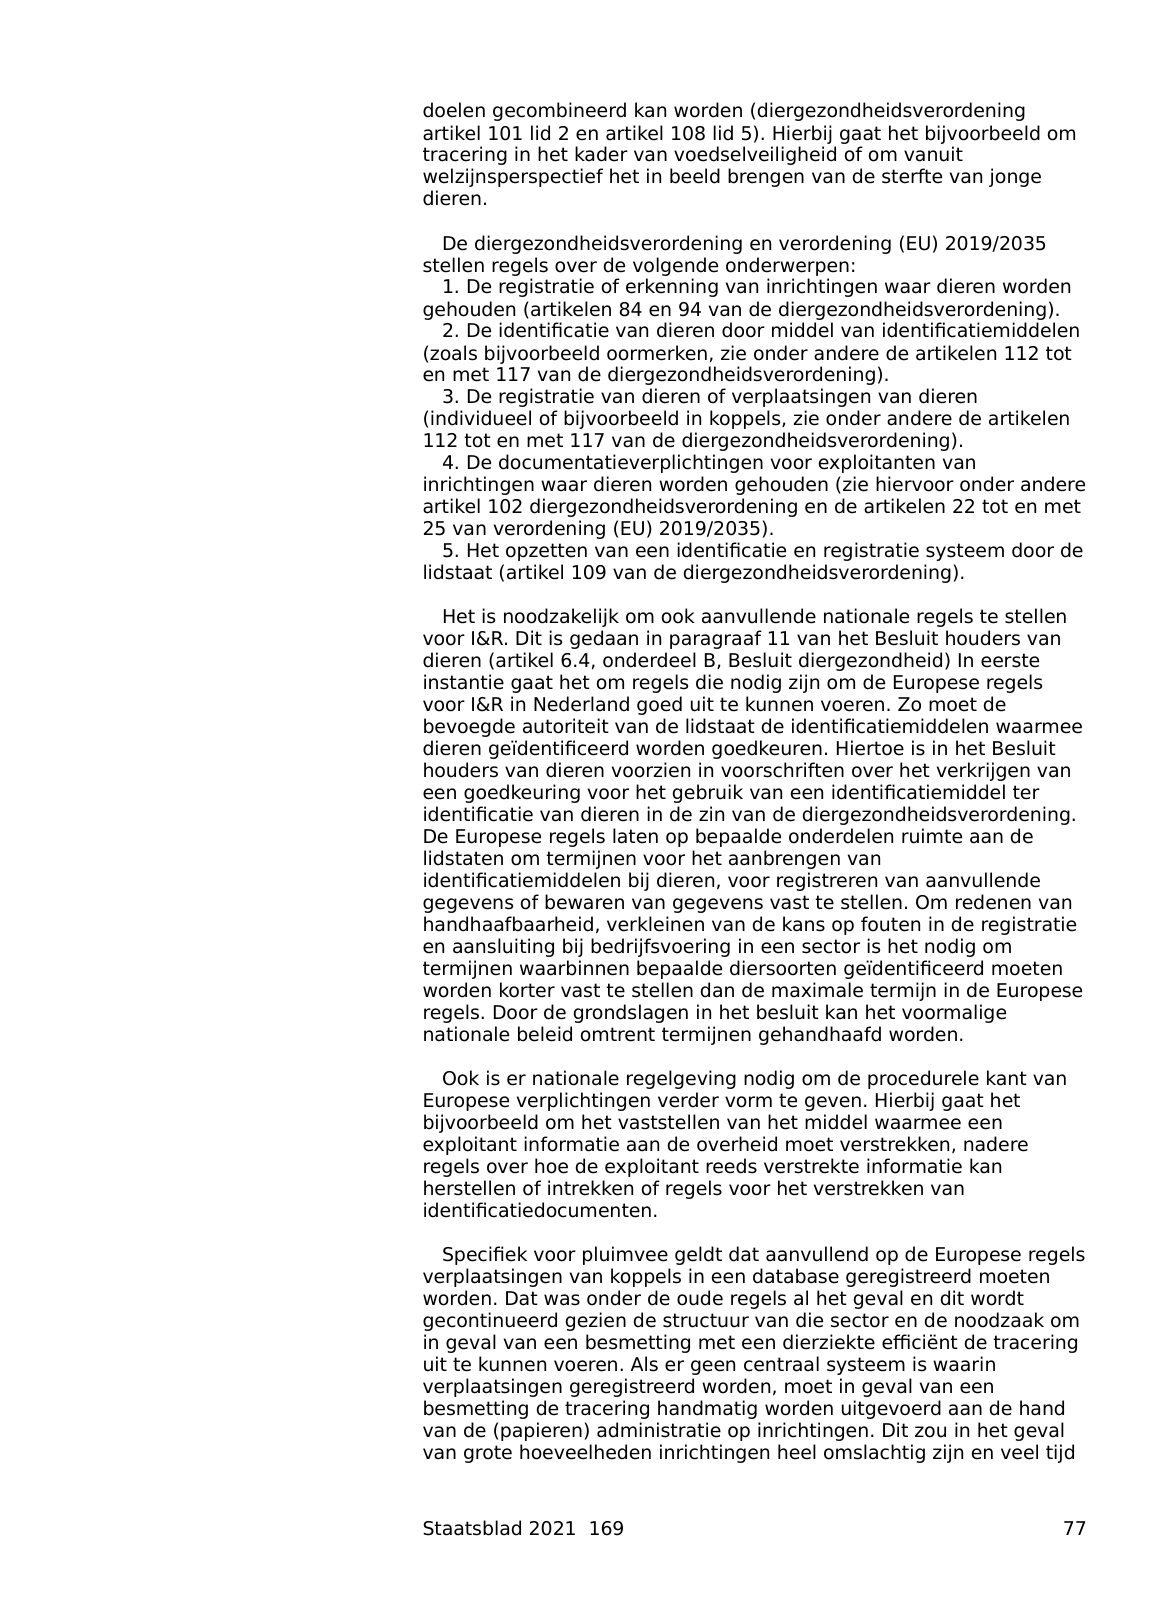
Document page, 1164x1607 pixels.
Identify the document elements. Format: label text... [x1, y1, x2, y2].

text 2. De identificatie van dieren door middel van identificatiemiddelen (zoals bijvoorbeeld oormerken, zie onder andere de artikelen 112 tot en met 117 van de diergezondheidsverordening). [422, 320, 1087, 386]
text De diergezondheidsverordening en verordening (EU) 2019/2035 stellen regels over de volgende onderwerpen: [422, 232, 1087, 276]
text Het is noodzakelijk om ook aanvullende nationale regels te stellen voor I&R. Dit is gedaan in paragraaf 11 van het Besluit houders van dieren (artikel 6.4, onderdeel B, Besluit diergezondheid) In eerste instantie gaat het om regels die nodig zijn om de Europese regels voor I&R in Nederland goed uit te kunnen voeren. Zo moet de bevoegde autoriteit van de lidstaat de identificatiemiddelen waarmee dieren geïdentificeerd worden goedkeuren. Hiertoe is in het Besluit houders van dieren voorzien in voorschriften over het verkrijgen van een goedkeuring voor het gebruik van een identificatiemiddel ter identificatie van dieren in de zin van de diergezondheidsverordening. De Europese regels laten op bepaalde onderdelen ruimte aan de lidstaten om termijnen voor het aanbrengen van identificatiemiddelen bij dieren, voor registreren van aanvullende gegevens of bewaren van gegevens vast te stellen. Om redenen van handhaafbaarheid, verkleinen van de kans op fouten in de registratie en aansluiting bij bedrijfsvoering in een sector is het nodig om termijnen waarbinnen bepaalde diersoorten geïdentificeerd moeten worden korter vast te stellen dan de maximale termijn in de Europese regels. Door de grondslagen in het besluit kan het voormalige nationale beleid omtrent termijnen gehandhaafd worden. [422, 606, 1087, 1046]
text 1. De registratie of erkenning van inrichtingen waar dieren worden gehouden (artikelen 84 en 94 van de diergezondheidsverordening). [422, 276, 1087, 320]
text 5. Het opzetten van een identificatie en registratie systeem door de lidstaat (artikel 109 van de diergezondheidsverordening). [422, 540, 1087, 584]
text 3. De registratie van dieren of verplaatsingen van dieren (individueel of bijvoorbeeld in koppels, zie onder andere de artikelen 112 tot en met 117 van de diergezondheidsverordening). [422, 386, 1087, 452]
text doelen gecombineerd kan worden (diergezondheidsverordening artikel 101 lid 2 en artikel 108 lid 5). Hierbij gaat het bijvoorbeeld om tracering in het kader van voedselveiligheid of om vanuit welzijnsperspectief het in beeld brengen van de sterfte van jonge dieren. [422, 100, 1087, 210]
text Ook is er nationale regelgeving nodig om de procedurele kant van Europese verplichtingen verder vorm te geven. Hierbij gaat het bijvoorbeeld om het vaststellen van het middel waarmee een exploitant informatie aan de overheid moet verstrekken, nadere regels over hoe de exploitant reeds verstrekte informatie kan herstellen of intrekken of regels voor het verstrekken van identificatiedocumenten. [422, 1068, 1087, 1222]
text 4. De documentatieverplichtingen voor exploitanten van inrichtingen waar dieren worden gehouden (zie hiervoor onder andere artikel 102 diergezondheidsverordening en de artikelen 22 tot en met 25 van verordening (EU) 2019/2035). [422, 452, 1087, 540]
text Specifiek voor pluimvee geldt dat aanvullend op de Europese regels verplaatsingen van koppels in een database geregistreerd moeten worden. Dat was onder de oude regels al het geval en dit wordt gecontinueerd gezien de structuur van die sector en de noodzaak om in geval van een besmetting met een dierziekte efficiënt de tracering uit te kunnen voeren. Als er geen centraal systeem is waarin verplaatsingen geregistreerd worden, moet in geval van een besmetting de tracering handmatig worden uitgevoerd aan de hand van de (papieren) administratie op inrichtingen. Dit zou in het geval van grote hoeveelheden inrichtingen heel omslachtig zijn en veel tijd [422, 1244, 1087, 1464]
